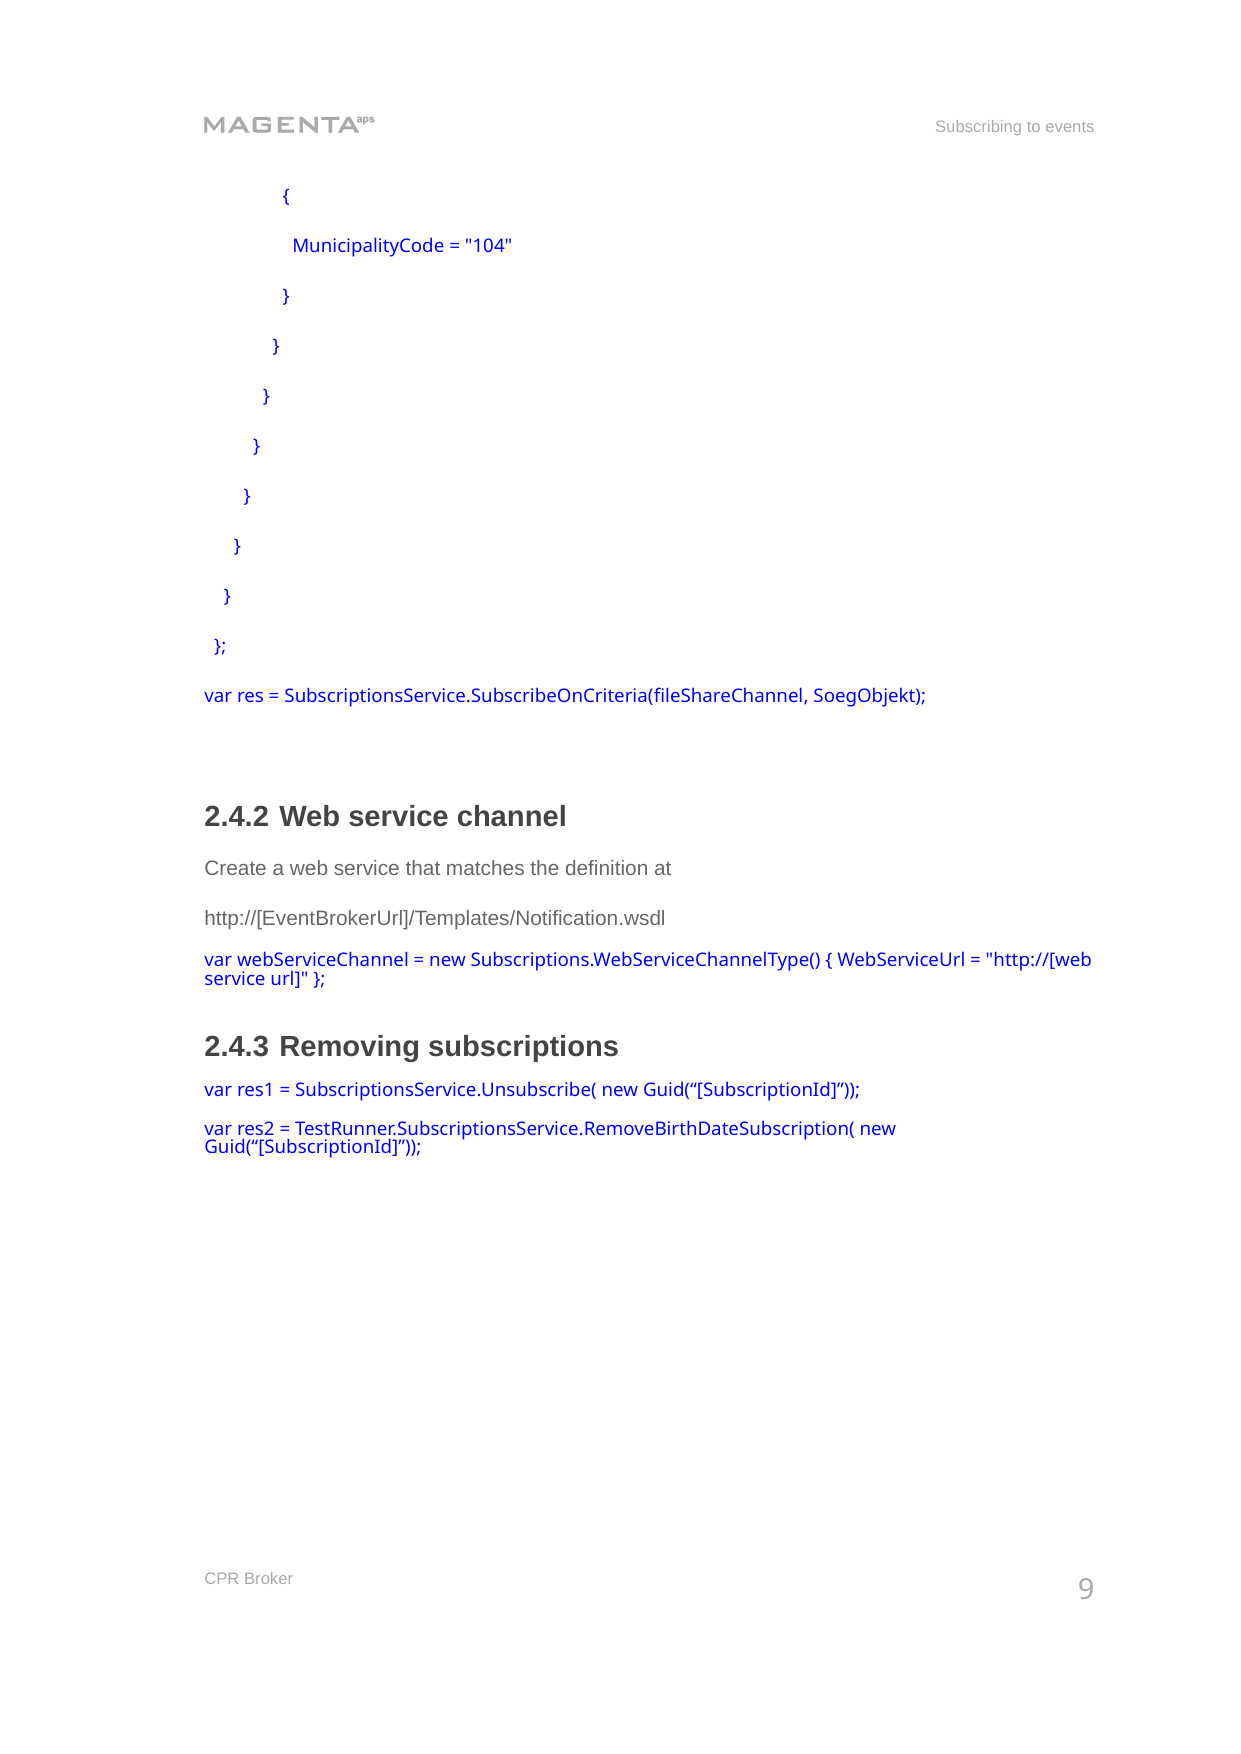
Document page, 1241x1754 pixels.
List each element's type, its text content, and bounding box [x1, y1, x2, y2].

text } [204, 429, 1094, 459]
text Create a web service that matches the definition at [204, 852, 1094, 882]
text MunicipalityCode = "104" [204, 229, 1094, 259]
text }; [204, 629, 1094, 659]
text http://[EventBrokerUrl]/Templates/Notification.wsdl [204, 902, 1094, 932]
subtitle Removing subscriptions [204, 1009, 1094, 1068]
text } [204, 579, 1094, 609]
text } [204, 529, 1094, 559]
text } [204, 379, 1094, 409]
text var res1 = SubscriptionsService.Unsubscribe( new Guid(“[SubscriptionId]”)); [204, 1082, 1094, 1100]
subtitle Web service channel [204, 779, 1094, 838]
text } [204, 279, 1094, 309]
text var res2 = TestRunner.SubscriptionsService.RemoveBirthDateSubscription( new Guid(“[SubscriptionId]”)); [204, 1121, 1094, 1157]
text } [204, 479, 1094, 509]
text var webServiceChannel = new Subscriptions.WebServiceChannelType() { WebServiceUrl = "http://[web service url]" }; [204, 952, 1094, 988]
text { [204, 179, 1094, 209]
text } [204, 329, 1094, 359]
text var res = SubscriptionsService.SubscribeOnCriteria(fileShareChannel, SoegObjekt); [204, 679, 1094, 709]
